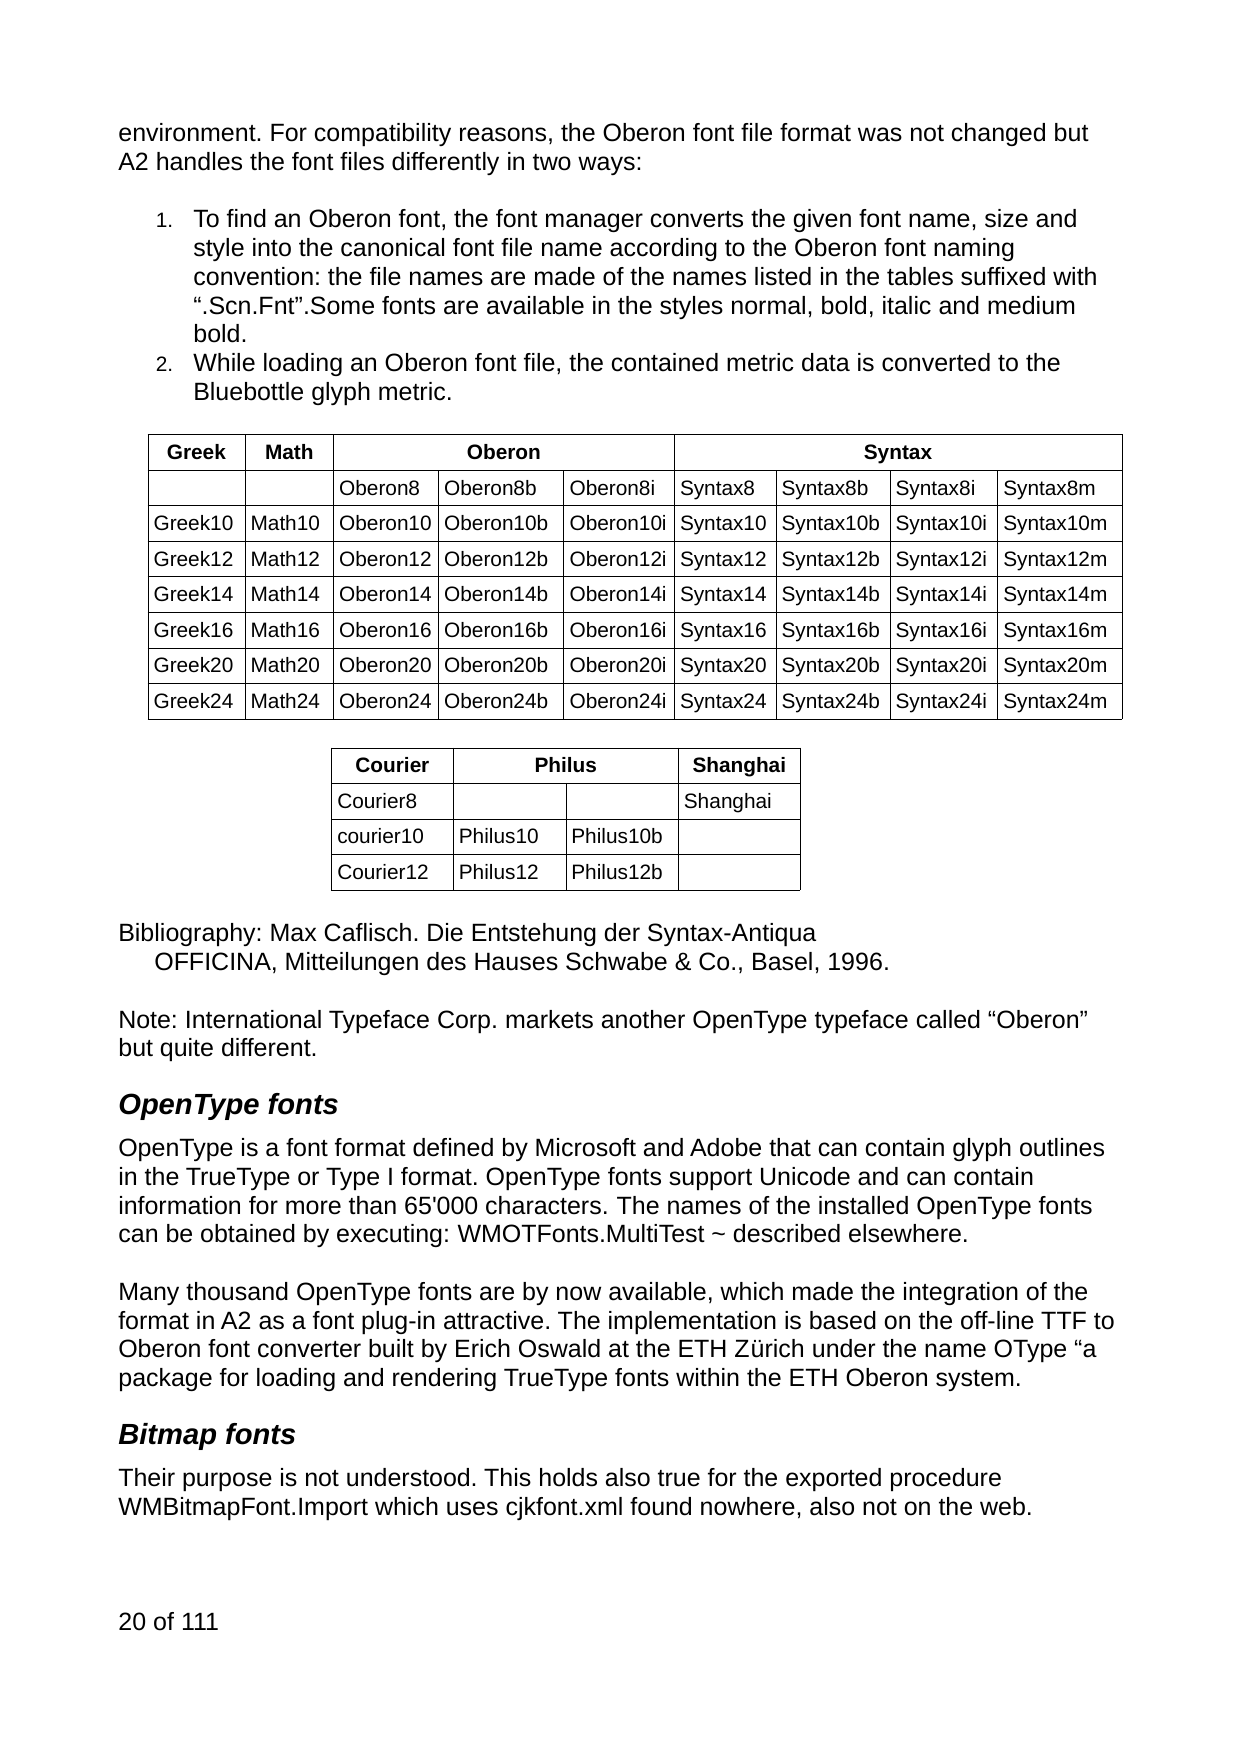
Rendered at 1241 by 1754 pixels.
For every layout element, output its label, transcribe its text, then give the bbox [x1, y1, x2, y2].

table_header Shanghai [679, 749, 800, 783]
table_cell Greek12 [149, 542, 245, 576]
table_cell Syntax16i [891, 613, 997, 647]
table_cell Greek24 [149, 684, 245, 718]
table_cell Oberon20b [439, 649, 563, 683]
table_cell Oberon24i [564, 684, 674, 718]
table_cell Oberon12i [564, 542, 674, 576]
table_cell Syntax12m [998, 542, 1122, 576]
table_cell Syntax8m [998, 471, 1122, 505]
table_cell [454, 784, 566, 818]
table_cell Syntax10 [675, 506, 776, 541]
table_cell Oberon20 [334, 649, 438, 683]
table_cell [679, 855, 800, 889]
table_cell Syntax14b [777, 577, 890, 612]
table_cell Oberon8 [334, 471, 438, 505]
text Note: International Typeface Corp. markets another OpenType typeface called “Oberon” but quite different. [118, 1004, 1122, 1062]
table_cell Oberon8i [564, 471, 674, 505]
table_header Math [246, 435, 333, 470]
table_cell Math12 [246, 542, 333, 576]
text Many thousand OpenType fonts are by now available, which made the integration of the format in A2 as a font plug-in attractive. The implementation is based on the off-line TTF to Oberon font converter built by Erich Oswald at the ETH Zürich under the name OType “a package for loading and rendering TrueType fonts within the ETH Oberon system. [118, 1277, 1122, 1392]
table_cell [567, 784, 678, 818]
table_cell Syntax24i [891, 684, 997, 718]
table_cell Syntax24b [777, 684, 890, 718]
text Bibliography: Max Caflisch. Die Entstehung der Syntax-Antiqua OFFICINA, Mitteilungen des Hauses Schwabe & Co., Basel, 1996. [118, 918, 1122, 976]
table_cell Philus12b [567, 855, 678, 889]
table_header Syntax [675, 435, 1122, 470]
table_cell Oberon10i [564, 506, 674, 541]
subtitle Bitmap fonts [118, 1417, 1122, 1450]
table_cell Syntax20 [675, 649, 776, 683]
table_cell [246, 471, 333, 505]
table_cell Syntax16m [998, 613, 1122, 647]
table_cell courier10 [332, 820, 453, 854]
table_cell [149, 471, 245, 505]
table_cell Oberon24b [439, 684, 563, 718]
table_cell Shanghai [679, 784, 800, 818]
table_cell Oberon24 [334, 684, 438, 718]
text OpenType is a font format defined by Microsoft and Adobe that can contain glyph outlines in the TrueType or Type I format. OpenType fonts support Unicode and can contain information for more than 65'000 characters. The names of the installed OpenType fonts can be obtained by executing: WMOTFonts.MultiTest ~ described elsewhere. [118, 1133, 1122, 1248]
table_cell Syntax20m [998, 649, 1122, 683]
text environment. For compatibility reasons, the Oberon font file format was not changed but A2 handles the font files differently in two ways: [118, 118, 1122, 176]
table_cell Philus12 [454, 855, 566, 889]
table_cell Courier8 [332, 784, 453, 818]
table_cell Greek20 [149, 649, 245, 683]
table_cell Oberon16 [334, 613, 438, 647]
table_cell Philus10 [454, 820, 566, 854]
table_cell Syntax16b [777, 613, 890, 647]
table_header Greek [149, 435, 245, 470]
table_cell Greek10 [149, 506, 245, 541]
table_cell Syntax20i [891, 649, 997, 683]
table_cell Math14 [246, 577, 333, 612]
table_cell Greek14 [149, 577, 245, 612]
table_cell Math20 [246, 649, 333, 683]
table_cell Oberon16b [439, 613, 563, 647]
table_cell Syntax10b [777, 506, 890, 541]
list While loading an Oberon font file, the contained metric data is converted to the Bluebottle glyph metric. [156, 348, 1122, 406]
table_cell Syntax8b [777, 471, 890, 505]
table_cell Syntax12 [675, 542, 776, 576]
text Their purpose is not understood. This holds also true for the exported procedure WMBitmapFont.Import which uses cjkfont.xml found nowhere, also not on the web. [118, 1463, 1122, 1520]
table_cell Syntax10m [998, 506, 1122, 541]
table_cell Oberon14 [334, 577, 438, 612]
table_cell Syntax12i [891, 542, 997, 576]
table_cell Math10 [246, 506, 333, 541]
table_cell Oberon20i [564, 649, 674, 683]
table_cell Syntax14m [998, 577, 1122, 612]
table_cell Oberon14i [564, 577, 674, 612]
table_cell Syntax10i [891, 506, 997, 541]
table_cell Oberon10 [334, 506, 438, 541]
table_cell Syntax20b [777, 649, 890, 683]
table_cell Philus10b [567, 820, 678, 854]
table_cell Oberon12 [334, 542, 438, 576]
table_header Philus [454, 749, 678, 783]
table_cell Syntax24m [998, 684, 1122, 718]
table_cell Syntax14i [891, 577, 997, 612]
table_cell Syntax12b [777, 542, 890, 576]
list To find an Oberon font, the font manager converts the given font name, size and style into the canonical font file name according to the Oberon font naming convention: the file names are made of the names listed in the tables suffixed with “.Scn.Fnt”.Some fonts are available in the styles normal, bold, italic and medium bold. [156, 204, 1122, 348]
table_cell Oberon14b [439, 577, 563, 612]
table_cell Greek16 [149, 613, 245, 647]
table_cell Syntax16 [675, 613, 776, 647]
table_cell Syntax14 [675, 577, 776, 612]
table_cell Courier12 [332, 855, 453, 889]
table_cell Syntax24 [675, 684, 776, 718]
table_cell Math16 [246, 613, 333, 647]
table_header Courier [332, 749, 453, 783]
subtitle OpenType fonts [118, 1087, 1122, 1121]
table_cell Oberon10b [439, 506, 563, 541]
table_cell Oberon8b [439, 471, 563, 505]
table_cell Math24 [246, 684, 333, 718]
table_cell Oberon12b [439, 542, 563, 576]
table_header Oberon [334, 435, 674, 470]
table_cell Syntax8 [675, 471, 776, 505]
table_cell Syntax8i [891, 471, 997, 505]
table_cell Oberon16i [564, 613, 674, 647]
table_cell [679, 820, 800, 854]
